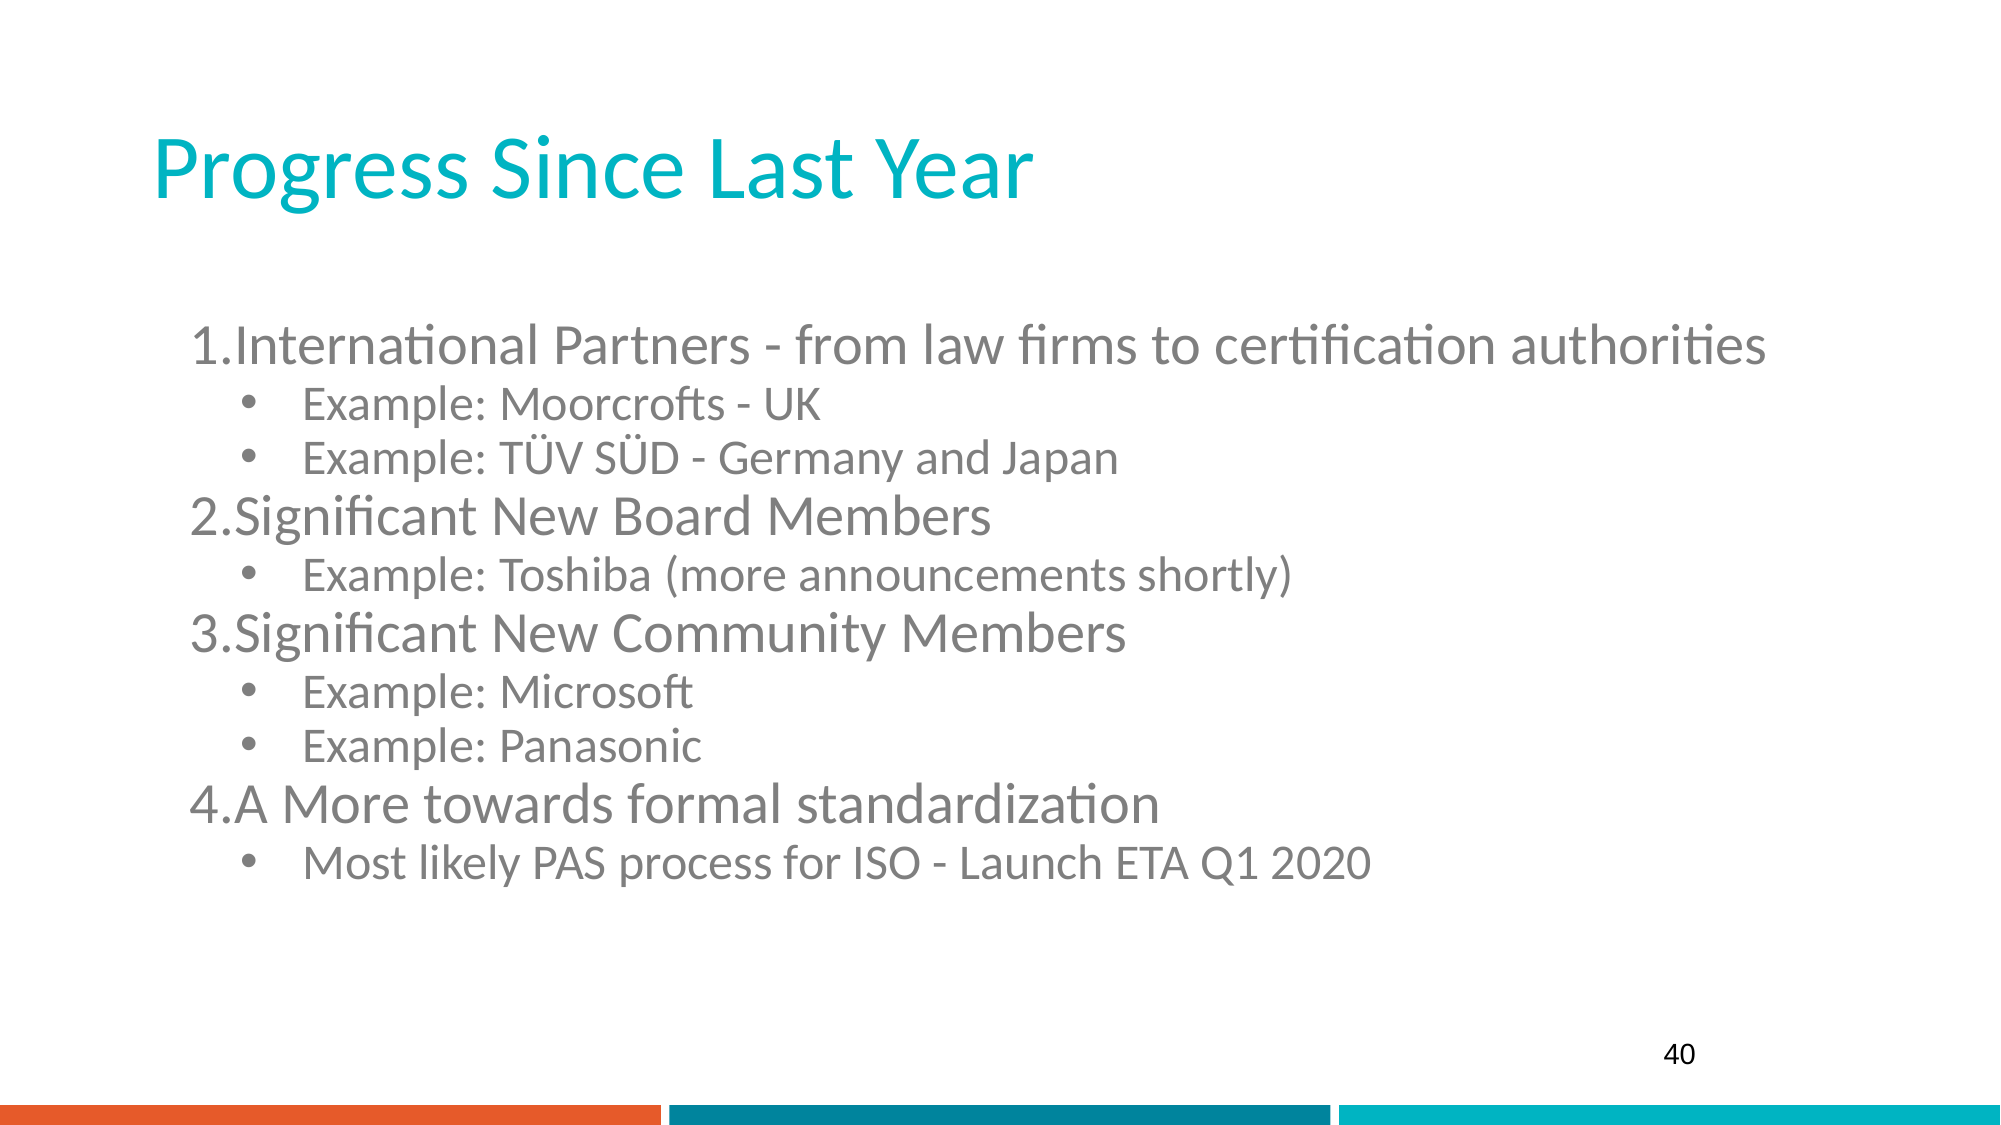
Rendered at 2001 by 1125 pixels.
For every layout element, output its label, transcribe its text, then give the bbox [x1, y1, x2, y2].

title Progress Since Last Year [137, 59, 1863, 278]
list International Partners - from law firms to certification authorities Example: Moorcrofts - UK Example: TÜV SÜD - Germany and Japan Significant New Board Members Example: Toshiba (more announcements shortly) Significant New Community Members Example: Microsoft Example: Panasonic A More towards formal standardization Most likely PAS process for ISO - Launch ETA Q1 2020 [137, 299, 1863, 928]
slide_number [1648, 1022, 1863, 1083]
